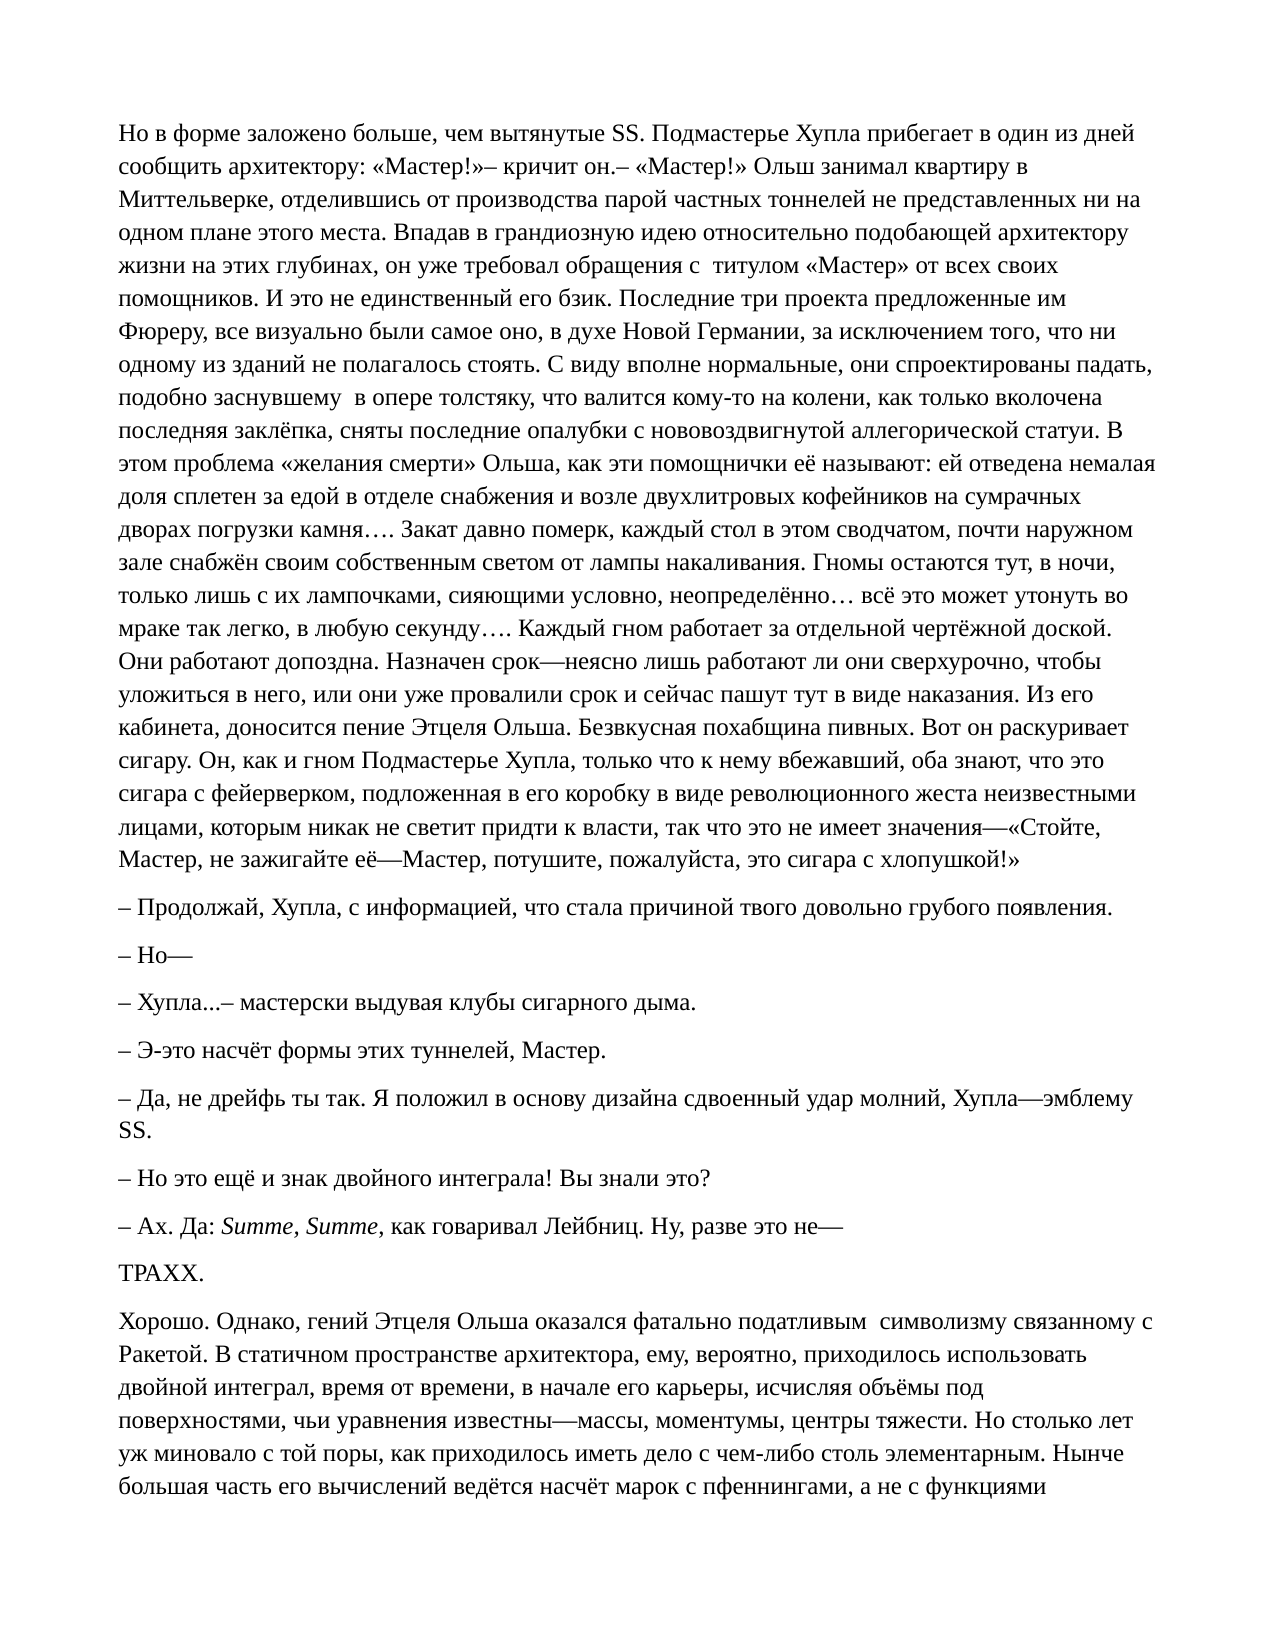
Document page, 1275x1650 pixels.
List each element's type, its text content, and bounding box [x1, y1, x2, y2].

text – Э-это насчёт формы этих туннелей, Мастер. [118, 1035, 1157, 1064]
text – Но это ещё и знак двойного интеграла! Вы знали это? [118, 1163, 1157, 1192]
text ТРАХХ. [118, 1258, 1157, 1287]
text – Да, не дрейфь ты так. Я положил в основу дизайна сдвоенный удар молний, Хупла—эмблему SS. [118, 1083, 1157, 1144]
text – Хупла...– мастерски выдувая клубы сигарного дыма. [118, 987, 1157, 1016]
text – Но— [118, 940, 1157, 968]
text Хорошо. Однако, гений Этцеля Ольша оказался фатально податливым символизму связанному с Ракетой. В статичном пространстве архитектора, ему, вероятно, приходилось использовать двойной интеграл, время от времени, в начале его карьеры, исчисляя объёмы под поверхностями, чьи уравнения известны—массы, моментумы, центры тяжести. Но столько лет уж миновало с той поры, как приходилось иметь дело с чем-либо столь элементарным. Нынче большая часть его вычислений ведётся насчёт марок с пфеннингами, а не с функциями [118, 1306, 1157, 1500]
text – Продолжай, Хупла, с информацией, что стала причиной твого довольно грубого появления. [118, 892, 1157, 921]
text – Ах. Да: Summe, Summe, как говаривал Лейбниц. Ну, разве это не— [118, 1211, 1157, 1239]
text Но в форме заложено больше, чем вытянутые SS. Подмастерье Хупла прибегает в один из дней сообщить архитектору: «Мастер!»– кричит он.– «Мастер!» Ольш занимал квартиру в Миттельверке, отделившись от производства парой частных тоннелей не представленных ни на одном плане этого места. Впадав в грандиозную идею относительно подобающей архитектору жизни на этих глубинах, он уже требовал обращения с титулом «Мастер» от всех своих помощников. И это не единственный его бзик. Последние три проекта предложенные им Фюреру, все визуально были самое оно, в духе Новой Германии, за исключением того, что ни одному из зданий не полагалось стоять. С виду вполне нормальные, они спроектированы падать, подобно заснувшему в опере толстяку, что валится кому-то на колени, как только вколочена последняя заклёпка, сняты последние опалубки с нововоздвигнутой аллегорической статуи. В этом проблема «желания смерти» Ольша, как эти помощнички её называют: ей отведена немалая доля сплетен за едой в отделе снабжения и возле двухлитровых кофейников на сумрачных дворах погрузки камня…. Закат давно померк, каждый стол в этом сводчатом, почти наружном зале снабжён своим собственным светом от лампы накаливания. Гномы остаются тут, в ночи, только лишь с их лампочками, сияющими условно, неопределённо… всё это может утонуть во мраке так легко, в любую секунду…. Каждый гном работает за отдельной чертёжной доской. Они работают допоздна. Назначен срок—неясно лишь работают ли они сверхурочно, чтобы уложиться в него, или они уже провалили срок и сейчас пашут тут в виде наказания. Из его кабинета, доносится пение Этцеля Ольша. Безвкусная похабщина пивных. Вот он раскуривает сигару. Он, как и гном Подмастерье Хупла, только что к нему вбежавший, оба знают, что это сигара с фейерверком, подложенная в его коробку в виде революционного жеста неизвестными лицами, которым никак не светит придти к власти, так что это не имеет значения—«Стойте, Мастер, не зажигайте её—Мастер, потушите, пожалуйста, это сигара с хлопушкой!» [118, 118, 1157, 873]
